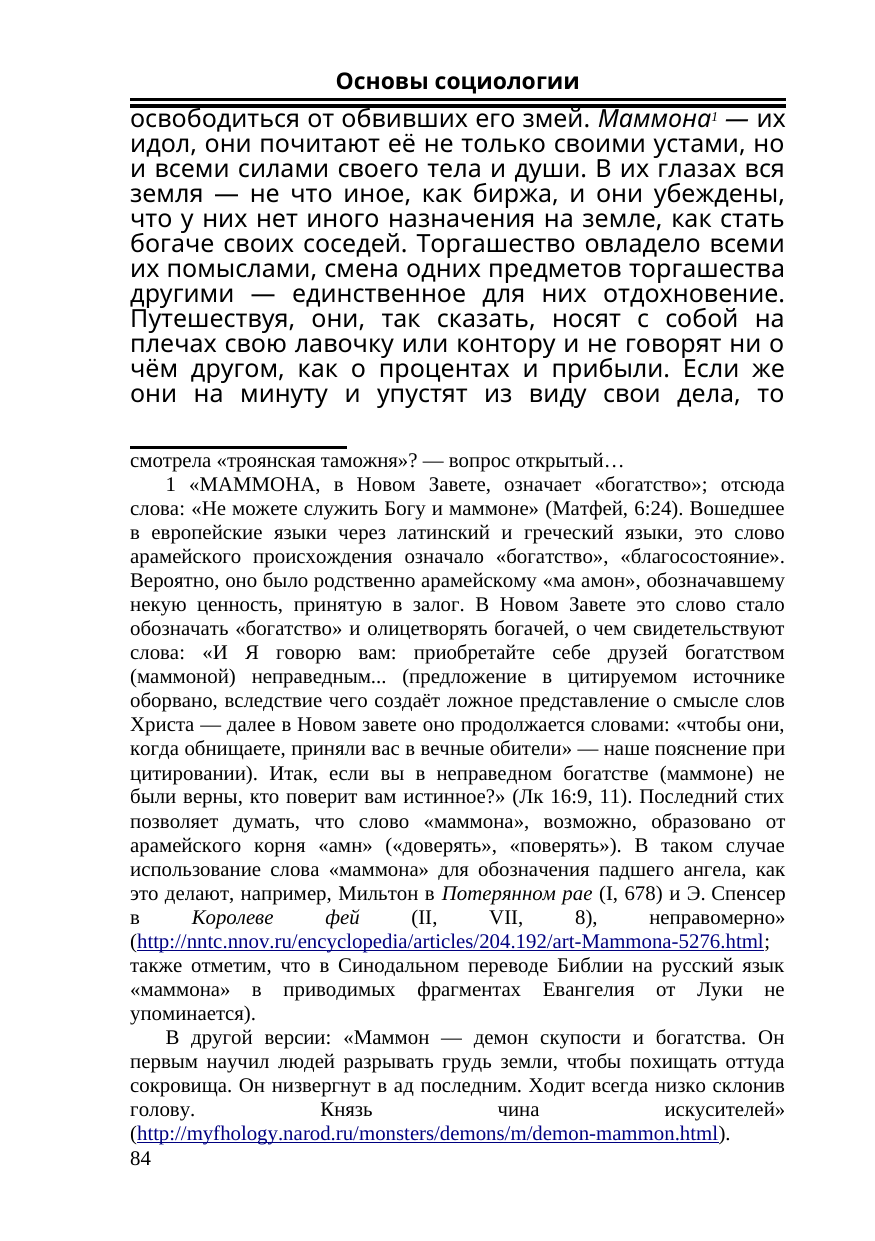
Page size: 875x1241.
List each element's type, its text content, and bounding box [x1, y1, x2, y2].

text освободиться от обвивших его змей. Маммона — их идол, они почитают её не только своими устами, но и всеми силами своего тела и души. В их глазах вся земля — не что иное, как биржа, и они убеждены, что у них нет иного назначения на земле, как стать богаче своих соседей. Торгашество овладело всеми их помыслами, смена одних предметов торгашества другими — единственное для них отдохновение. Путешествуя, они, так сказать, носят с собой на плечах свою лавочку или контору и не говорят ни о чём другом, как о процентах и прибыли. Если же они на минуту и упустят из виду свои дела, то [130, 108, 786, 408]
text В другой версии: «Маммон — демон скупости и богатства. Он первым научил людей разрывать грудь земли, чтобы похищать оттуда сокровища. Он низвергнут в ад последним. Ходит всегда низко склонив голову. Князь чина искусителей» (http://myfhology.narod.ru/monsters/demons/m/demon-mammon.html). [130, 1025, 786, 1145]
text смотрела «троянская таможня»? — вопрос открытый… [130, 448, 786, 472]
text «МАММОНА, в Новом Завете, означает «богатство»; отсюда слова: «Не можете служить Богу и маммоне» (Матфей, 6:24). Вошедшее в европейские языки через латинский и греческий языки, это слово арамейского происхождения означало «богатство», «благосостояние». Вероятно, оно было родственно арамейскому «ма амон», обозначавшему некую ценность, принятую в залог. В Новом Завете это слово стало обозначать «богатство» и олицетворять богачей, о чем свидетельствуют слова: «И Я говорю вам: приобретайте себе друзей богатством (маммоной) неправедным... (предложение в цитируемом источнике оборвано, вследствие чего создаёт ложное представление о смысле слов Христа — далее в Новом завете оно продолжается словами: «чтобы они, когда обнищаете, приняли вас в вечные обители» — наше пояснение при цитировании). Итак, если вы в неправедном богатстве (маммоне) не были верны, кто поверит вам истинное?» (Лк 16:9, 11). Последний стих позволяет думать, что слово «маммона», возможно, образовано от арамейского корня «амн» («доверять», «поверять»). В таком случае использование слова «маммона» для обозначения падшего ангела, как это делают, например, Мильтон в Потерянном рае (I, 678) и Э. Спенсер в Королеве фей (II, VII, 8), неправомерно» (http://nntc.nnov.ru/encyclopedia/articles/204.192/art-Mammona-5276.html; также отметим, что в Синодальном переводе Библии на русский язык «маммона» в приводимых фрагментах Евангелия от Луки не упоминается). [130, 472, 786, 1025]
